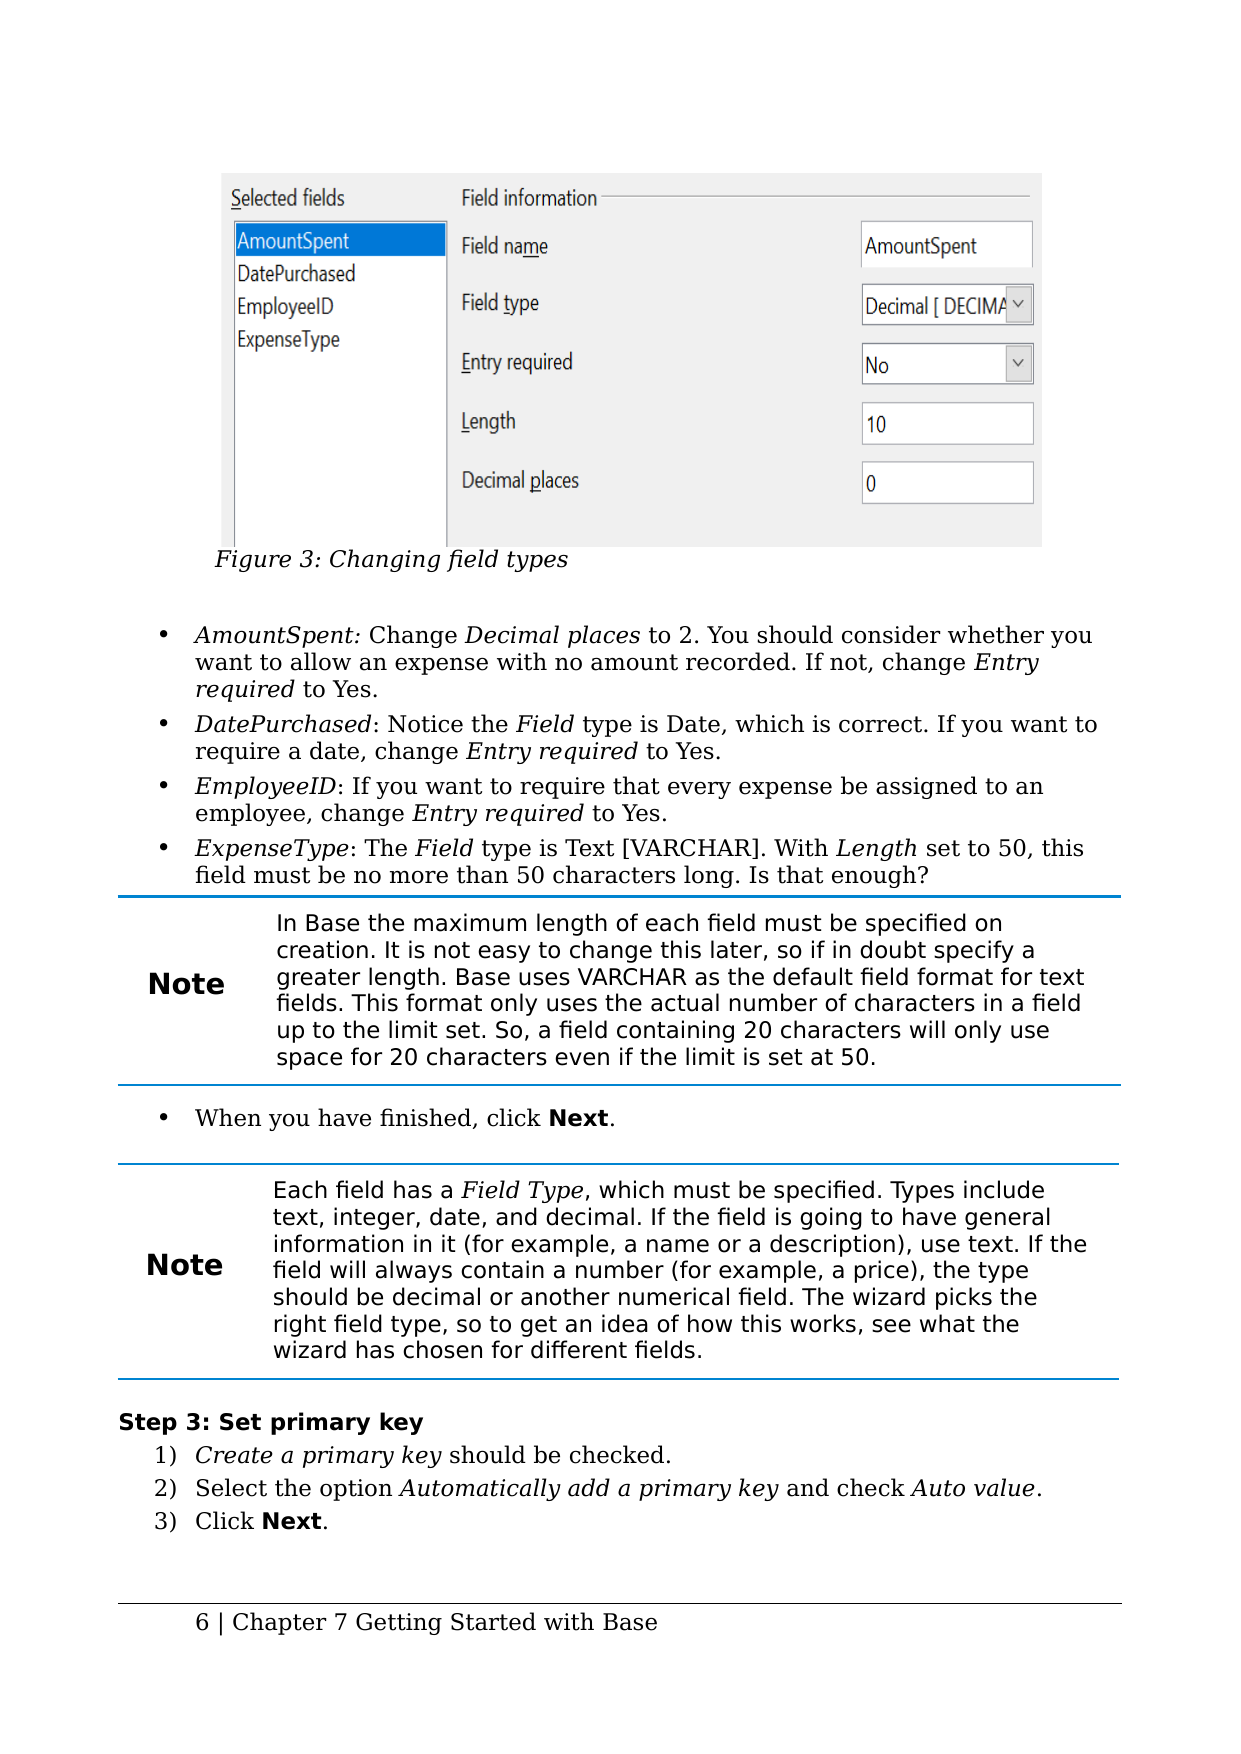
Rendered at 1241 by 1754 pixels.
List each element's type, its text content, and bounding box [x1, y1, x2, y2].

list Select the option Automatically add a primary key and check Auto value. [177, 1475, 1122, 1502]
list DatePurchased: Notice the Field type is Date, which is correct. If you want to require a date, change Entry required to Yes. [156, 709, 1122, 765]
table_header Note [118, 1165, 251, 1377]
table_header Each field has a Field Type, which must be specified. Types include text, integer, date, and decimal. If the field is going to have general information in it (for example, a name or a description), use text. If the field will always contain a number (for example, a price), the type should be decimal or another numerical field. The wizard picks the right field type, so to get an idea of how this works, see what the wizard has chosen for different fields. [251, 1165, 1119, 1377]
list Create a primary key should be checked. [177, 1442, 1122, 1469]
list AmountSpent: Change Decimal places to 2. You should consider whether you want to allow an expense with no amount recorded. If not, change Entry required to Yes. [156, 620, 1122, 703]
list When you have finished, click Next. [156, 1103, 1122, 1132]
list ExpenseType: The Field type is Text [VARCHAR]. With Length set to 50, this field must be no more than 50 characters long. Is that enough? [156, 833, 1122, 889]
picture [221, 173, 1042, 547]
list EmployeeID: If you want to require that every expense be assigned to an employee, change Entry required to Yes. [156, 771, 1122, 827]
list Click Next. [177, 1508, 1122, 1534]
list Step 3: Set primary key [118, 1409, 1122, 1436]
text Figure 3: Changing field types [215, 547, 1043, 573]
table_header In Base the maximum length of each field must be specified on creation. It is not easy to change this later, so if in doubt specify a greater length. Base uses VARCHAR as the default field format for text fields. This format only uses the actual number of characters in a field up to the limit set. So, a field containing 20 characters will only use space for 20 characters even if the limit is set at 50. [255, 898, 1121, 1083]
table_header Note [118, 898, 255, 1083]
